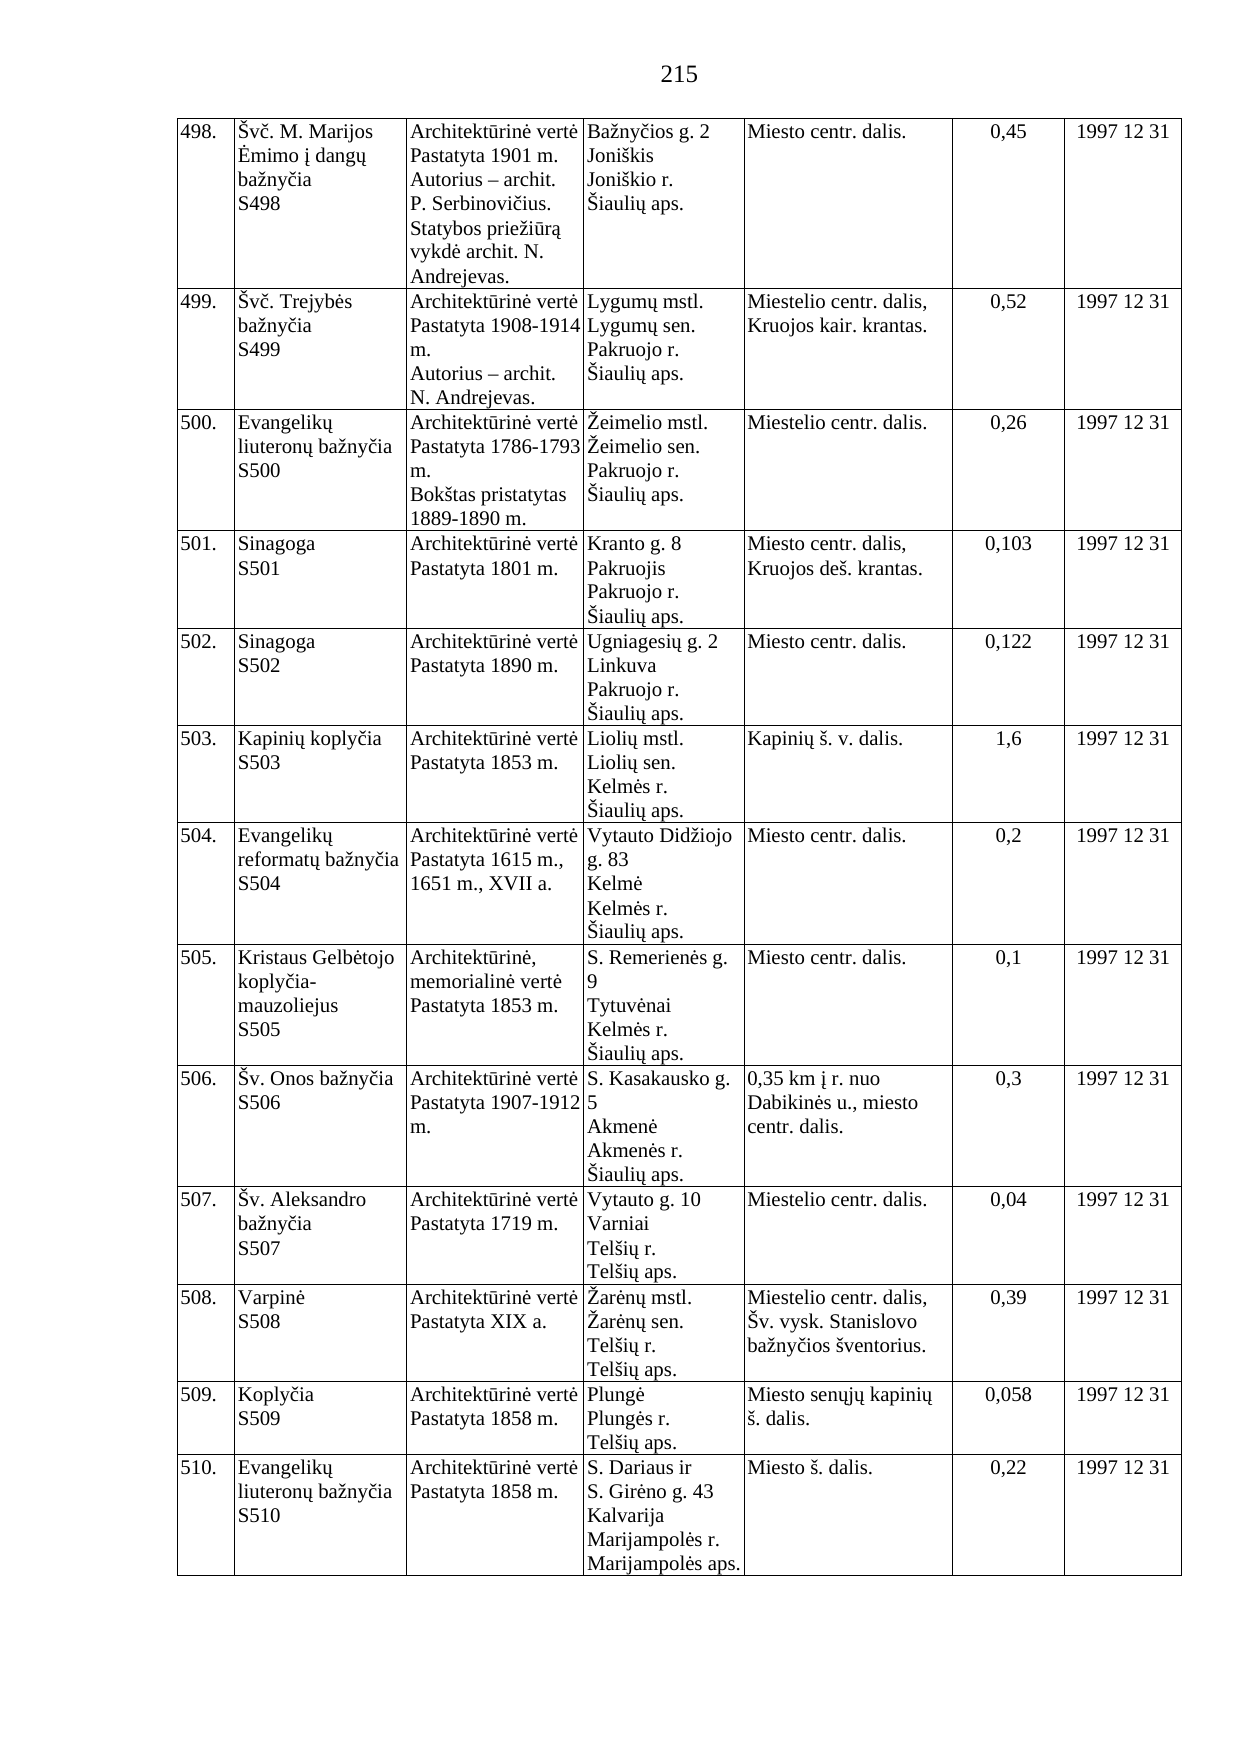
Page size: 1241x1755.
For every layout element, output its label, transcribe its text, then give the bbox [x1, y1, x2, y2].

table_cell Architektūrinė vertė Pastatyta 1858 m. [407, 1455, 583, 1575]
table_cell Architektūrinė vertė Pastatyta 1719 m. [407, 1187, 583, 1283]
table_cell Švč. M. Marijos Ėmimo į dangų bažnyčia S498 [235, 119, 406, 288]
table_cell Architektūrinė vertė Pastatyta 1801 m. [407, 531, 583, 628]
table_cell 0,1 [953, 945, 1064, 1065]
table_cell Architektūrinė vertė Pastatyta 1615 m., 1651 m., XVII a. [407, 823, 583, 943]
table_cell Miesto centr. dalis, Kruojos deš. krantas. [745, 531, 952, 628]
table_cell Architektūrinė vertė Pastatyta 1907-1912 m. [407, 1066, 583, 1186]
table_cell Šv. Aleksandro bažnyčia S507 [235, 1187, 406, 1283]
table_cell 0,04 [953, 1187, 1064, 1283]
table_cell 1997 12 31 [1065, 1187, 1181, 1283]
table_cell Lygumų mstl. Lygumų sen. Pakruojo r. Šiaulių aps. [584, 289, 744, 409]
table_cell 0,35 km į r. nuo Dabikinės u., miesto centr. dalis. [745, 1066, 952, 1186]
table_cell Architektūrinė vertė Pastatyta 1901 m. Autorius – archit. P. Serbinovičius. Statybos priežiūrą vykdė archit. N. Andrejevas. [407, 119, 583, 288]
table_cell 0,2 [953, 823, 1064, 943]
table_cell Miestelio centr. dalis. [745, 410, 952, 530]
table_cell Vytauto Didžiojo g. 83 Kelmė Kelmės r. Šiaulių aps. [584, 823, 744, 943]
table_cell Miesto š. dalis. [745, 1455, 952, 1575]
table_cell Architektūrinė vertė Pastatyta 1853 m. [407, 726, 583, 822]
table_cell Evangelikų reformatų bažnyčia S504 [235, 823, 406, 943]
table_cell S. Dariaus ir S. Girėno g. 43 Kalvarija Marijampolės r. Marijampolės aps. [584, 1455, 744, 1575]
table_cell 505. [178, 945, 234, 1065]
table_cell Miesto senųjų kapinių š. dalis. [745, 1382, 952, 1454]
table_cell 0,39 [953, 1285, 1064, 1381]
table_cell Vytauto g. 10 Varniai Telšių r. Telšių aps. [584, 1187, 744, 1283]
table_cell 509. [178, 1382, 234, 1454]
table_cell S. Kasakausko g. 5 Akmenė Akmenės r. Šiaulių aps. [584, 1066, 744, 1186]
table_cell Šv. Onos bažnyčia S506 [235, 1066, 406, 1186]
table_cell 503. [178, 726, 234, 822]
table_cell 0,103 [953, 531, 1064, 628]
table_cell S. Remerienės g. 9 Tytuvėnai Kelmės r. Šiaulių aps. [584, 945, 744, 1065]
table_cell 1997 12 31 [1065, 823, 1181, 943]
table_cell 0,3 [953, 1066, 1064, 1186]
table_cell Bažnyčios g. 2 Joniškis Joniškio r. Šiaulių aps. [584, 119, 744, 288]
table_cell Miesto centr. dalis. [745, 119, 952, 288]
table_cell 499. [178, 289, 234, 409]
table_cell 0,22 [953, 1455, 1064, 1575]
table_cell Miestelio centr. dalis, Kruojos kair. krantas. [745, 289, 952, 409]
table_cell 0,45 [953, 119, 1064, 288]
table_cell Ugniagesių g. 2 Linkuva Pakruojo r. Šiaulių aps. [584, 629, 744, 725]
table_cell Miestelio centr. dalis, Šv. vysk. Stanislovo bažnyčios šventorius. [745, 1285, 952, 1381]
table_cell Evangelikų liuteronų bažnyčia S510 [235, 1455, 406, 1575]
table_cell Plungė Plungės r. Telšių aps. [584, 1382, 744, 1454]
table_cell Sinagoga S501 [235, 531, 406, 628]
table_cell Žarėnų mstl. Žarėnų sen. Telšių r. Telšių aps. [584, 1285, 744, 1381]
table_cell Kristaus Gelbėtojo koplyčia-mauzoliejus S505 [235, 945, 406, 1065]
table_cell Architektūrinė vertė Pastatyta XIX a. [407, 1285, 583, 1381]
table_cell 1997 12 31 [1065, 1455, 1181, 1575]
table_cell 1997 12 31 [1065, 629, 1181, 725]
table_cell 0,058 [953, 1382, 1064, 1454]
table_cell 510. [178, 1455, 234, 1575]
table_cell Liolių mstl. Liolių sen. Kelmės r. Šiaulių aps. [584, 726, 744, 822]
table_cell 1997 12 31 [1065, 945, 1181, 1065]
table_cell Sinagoga S502 [235, 629, 406, 725]
table_cell 502. [178, 629, 234, 725]
table_cell 498. [178, 119, 234, 288]
table_cell Architektūrinė vertė Pastatyta 1890 m. [407, 629, 583, 725]
table_cell Miesto centr. dalis. [745, 823, 952, 943]
table_cell Miesto centr. dalis. [745, 945, 952, 1065]
table_cell 1997 12 31 [1065, 119, 1181, 288]
table_cell Architektūrinė vertė Pastatyta 1786-1793 m. Bokštas pristatytas 1889-1890 m. [407, 410, 583, 530]
table_cell 501. [178, 531, 234, 628]
table_cell 506. [178, 1066, 234, 1186]
table_cell 0,122 [953, 629, 1064, 725]
table_cell 507. [178, 1187, 234, 1283]
table_cell Kapinių š. v. dalis. [745, 726, 952, 822]
table_cell Kranto g. 8 Pakruojis Pakruojo r. Šiaulių aps. [584, 531, 744, 628]
table_cell Evangelikų liuteronų bažnyčia S500 [235, 410, 406, 530]
table_cell Švč. Trejybės bažnyčia S499 [235, 289, 406, 409]
table_cell Architektūrinė vertė Pastatyta 1908-1914 m. Autorius – archit. N. Andrejevas. [407, 289, 583, 409]
table_cell 1997 12 31 [1065, 1066, 1181, 1186]
table_cell Miestelio centr. dalis. [745, 1187, 952, 1283]
table_cell 1997 12 31 [1065, 1382, 1181, 1454]
table_cell 1997 12 31 [1065, 1285, 1181, 1381]
table_cell Miesto centr. dalis. [745, 629, 952, 725]
table_cell Varpinė S508 [235, 1285, 406, 1381]
table_cell 1997 12 31 [1065, 289, 1181, 409]
table_cell Architektūrinė vertė Pastatyta 1858 m. [407, 1382, 583, 1454]
table_cell 1997 12 31 [1065, 726, 1181, 822]
table_cell 1997 12 31 [1065, 531, 1181, 628]
table_cell Architektūrinė, memorialinė vertė Pastatyta 1853 m. [407, 945, 583, 1065]
table_cell 0,26 [953, 410, 1064, 530]
table_cell Koplyčia S509 [235, 1382, 406, 1454]
table_cell Kapinių koplyčia S503 [235, 726, 406, 822]
table_cell 504. [178, 823, 234, 943]
table_cell 500. [178, 410, 234, 530]
table_cell 0,52 [953, 289, 1064, 409]
table_cell 1997 12 31 [1065, 410, 1181, 530]
table_cell Žeimelio mstl. Žeimelio sen. Pakruojo r. Šiaulių aps. [584, 410, 744, 530]
table_cell 1,6 [953, 726, 1064, 822]
table_cell 508. [178, 1285, 234, 1381]
